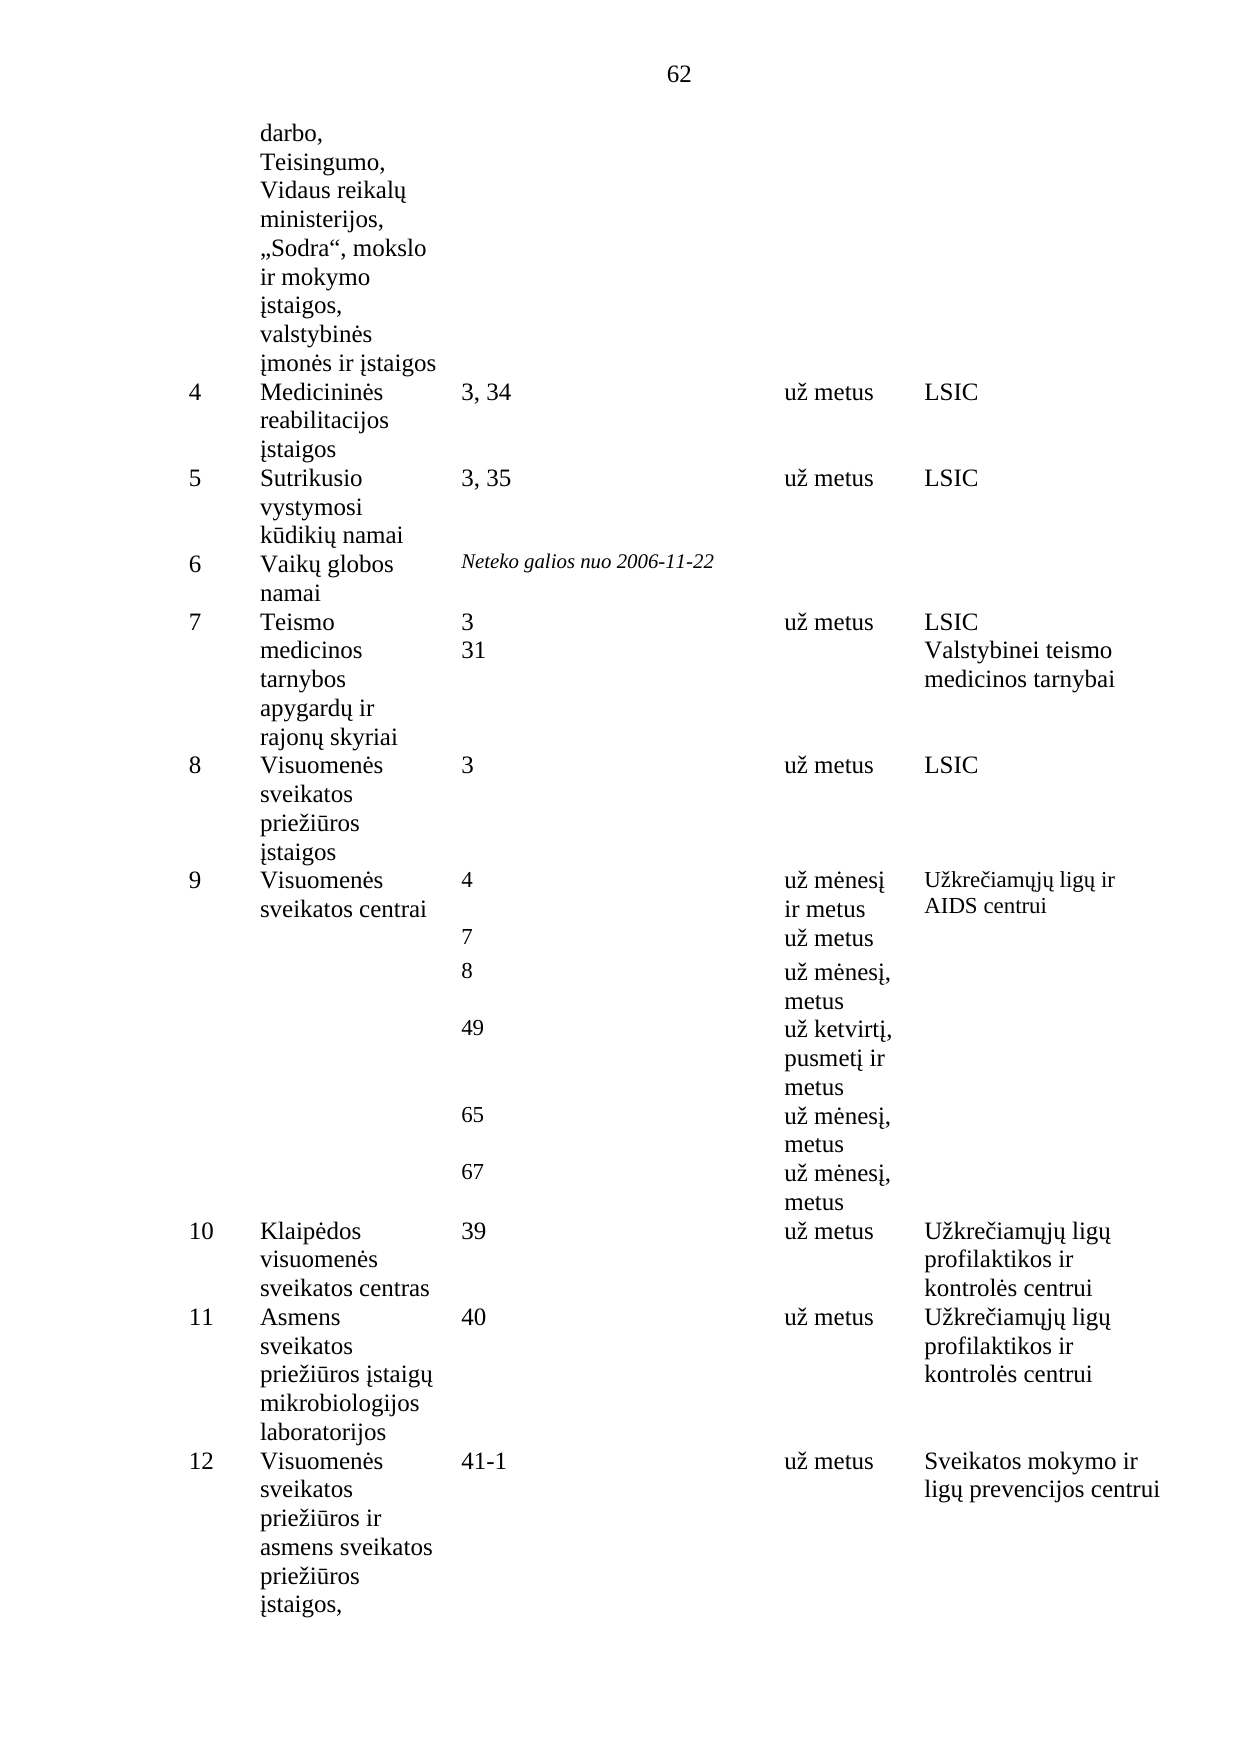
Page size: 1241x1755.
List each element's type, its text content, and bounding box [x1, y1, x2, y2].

table_cell 12 [177, 1446, 248, 1618]
table_cell už ketvirtį, pusmetį ir metus [773, 1015, 913, 1101]
table_cell 8 [450, 957, 773, 1014]
table_cell [773, 549, 913, 607]
table_cell darbo, Teisingumo, Vidaus reikalų ministerijos, „Sodra“, mokslo ir mokymo įstaigos, valstybinės įmonės ir įstaigos [249, 118, 450, 377]
table_cell už mėnesį ir metus [773, 866, 913, 923]
table_cell Medicininės reabilitacijos įstaigos [249, 377, 450, 463]
table_cell už mėnesį, metus [773, 957, 913, 1014]
table_cell [913, 549, 1180, 607]
table_cell už metus [773, 607, 913, 751]
table_cell 7 [450, 923, 773, 957]
table_cell 65 [450, 1101, 773, 1158]
table_cell [913, 923, 1180, 957]
table_cell Užkrečiamųjų ligų profilaktikos ir kontrolės centrui [913, 1302, 1180, 1446]
table_cell Sveikatos mokymo ir ligų prevencijos centrui [913, 1446, 1180, 1618]
table_cell Visuomenės sveikatos priežiūros ir asmens sveikatos priežiūros įstaigos, [249, 1446, 450, 1618]
table_cell LSIC Valstybinei teismo medicinos tarnybai [913, 607, 1180, 751]
table_cell už metus [773, 377, 913, 463]
table_cell už mėnesį, metus [773, 1158, 913, 1216]
table_cell [177, 1158, 248, 1216]
table_cell 3, 34 [450, 377, 773, 463]
table_cell LSIC [913, 377, 1180, 463]
table_cell [249, 1101, 450, 1158]
table_cell Asmens sveikatos priežiūros įstaigų mikrobiologijos laboratorijos [249, 1302, 450, 1446]
table_cell 3 31 [450, 607, 773, 751]
table_cell Teismo medicinos tarnybos apygardų ir rajonų skyriai [249, 607, 450, 751]
table_cell Visuomenės sveikatos centrai [249, 866, 450, 1101]
table_cell [450, 118, 773, 377]
table_cell [177, 118, 248, 377]
table_cell už metus [773, 463, 913, 549]
table_cell 11 [177, 1302, 248, 1446]
table_cell 7 [177, 607, 248, 751]
table_cell 4 [450, 866, 773, 923]
table_cell už metus [773, 1302, 913, 1446]
table_cell Užkrečiamųjų ligų profilaktikos ir kontrolės centrui [913, 1216, 1180, 1302]
table_cell už metus [773, 751, 913, 866]
table_cell 5 [177, 463, 248, 549]
table_cell 4 [177, 377, 248, 463]
table_cell 3, 35 [450, 463, 773, 549]
table_cell 40 [450, 1302, 773, 1446]
table_cell [913, 957, 1180, 1014]
table_cell Klaipėdos visuomenės sveikatos centras [249, 1216, 450, 1302]
table_cell [249, 1158, 450, 1216]
table_cell už mėnesį, metus [773, 1101, 913, 1158]
table_cell Neteko galios nuo 2006-11-22 [450, 549, 773, 607]
table_cell už metus [773, 1446, 913, 1618]
table_cell [913, 1158, 1180, 1216]
table_cell Visuomenės sveikatos priežiūros įstaigos [249, 751, 450, 866]
table_cell 49 [450, 1015, 773, 1101]
table_cell [913, 1015, 1180, 1101]
table_cell LSIC [913, 463, 1180, 549]
table_cell [773, 118, 913, 377]
table_cell 67 [450, 1158, 773, 1216]
table_cell 6 [177, 549, 248, 607]
table_cell už metus [773, 1216, 913, 1302]
table_cell LSIC [913, 751, 1180, 866]
table_cell 9 [177, 866, 248, 1101]
table_cell Užkrečiamųjų ligų ir AIDS centrui [913, 866, 1180, 923]
table_cell [177, 1101, 248, 1158]
table_cell 8 [177, 751, 248, 866]
table_cell 39 [450, 1216, 773, 1302]
table_cell Sutrikusio vystymosi kūdikių namai [249, 463, 450, 549]
table_cell [913, 118, 1180, 377]
table_cell [913, 1101, 1180, 1158]
table_cell už metus [773, 923, 913, 957]
table_cell Vaikų globos namai [249, 549, 450, 607]
table_cell 3 [450, 751, 773, 866]
table_cell 10 [177, 1216, 248, 1302]
table_cell 41-1 [450, 1446, 773, 1618]
